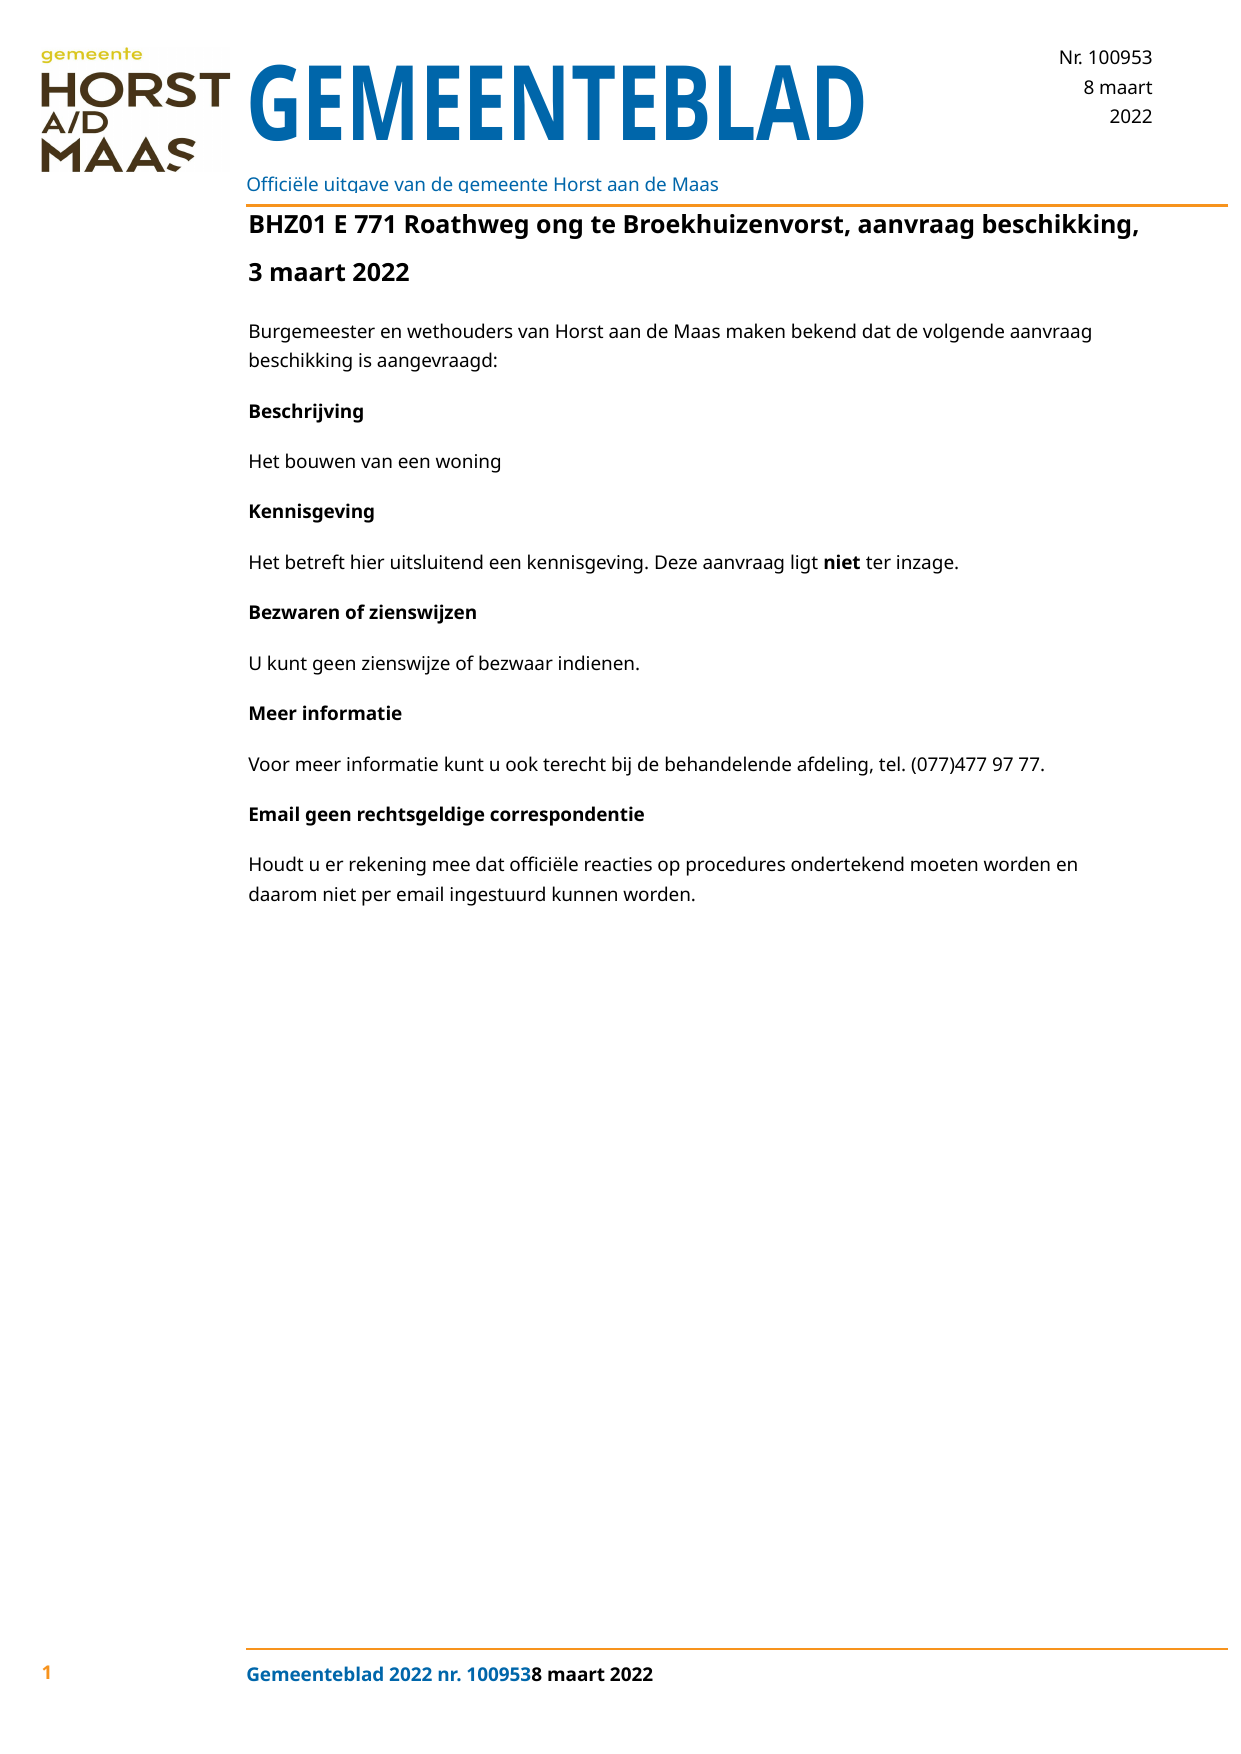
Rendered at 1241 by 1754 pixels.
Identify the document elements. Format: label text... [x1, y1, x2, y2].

text BHZ01 E 771 Roathweg ong te Broekhuizenvorst, aanvraag beschikking, 3 maart 2022 [248, 207, 1152, 288]
text U kunt geen zienswijze of bezwaar indienen. [248, 650, 1152, 676]
text Email geen rechtsgeldige correspondentie [248, 801, 1152, 827]
text Kennisgeving [248, 499, 1152, 524]
text Bezwaren of zienswijzen [248, 599, 1152, 625]
picture [41, 47, 231, 172]
text Houdt u er rekening mee dat officiële reacties op procedures ondertekend moeten worden en daarom niet per email ingestuurd kunnen worden. [248, 852, 1152, 907]
text Het betreft hier uitsluitend een kennisgeving. Deze aanvraag ligt niet ter inzage. [248, 549, 1152, 575]
text Beschrijving [248, 398, 1152, 424]
text Meer informatie [248, 700, 1152, 726]
text Burgemeester en wethouders van Horst aan de Maas maken bekend dat de volgende aanvraag beschikking is aangevraagd: [248, 318, 1152, 373]
text Voor meer informatie kunt u ook terecht bij de behandelende afdeling, tel. (077)477 97 77. [248, 751, 1152, 777]
text Het bouwen van een woning [248, 448, 1152, 474]
